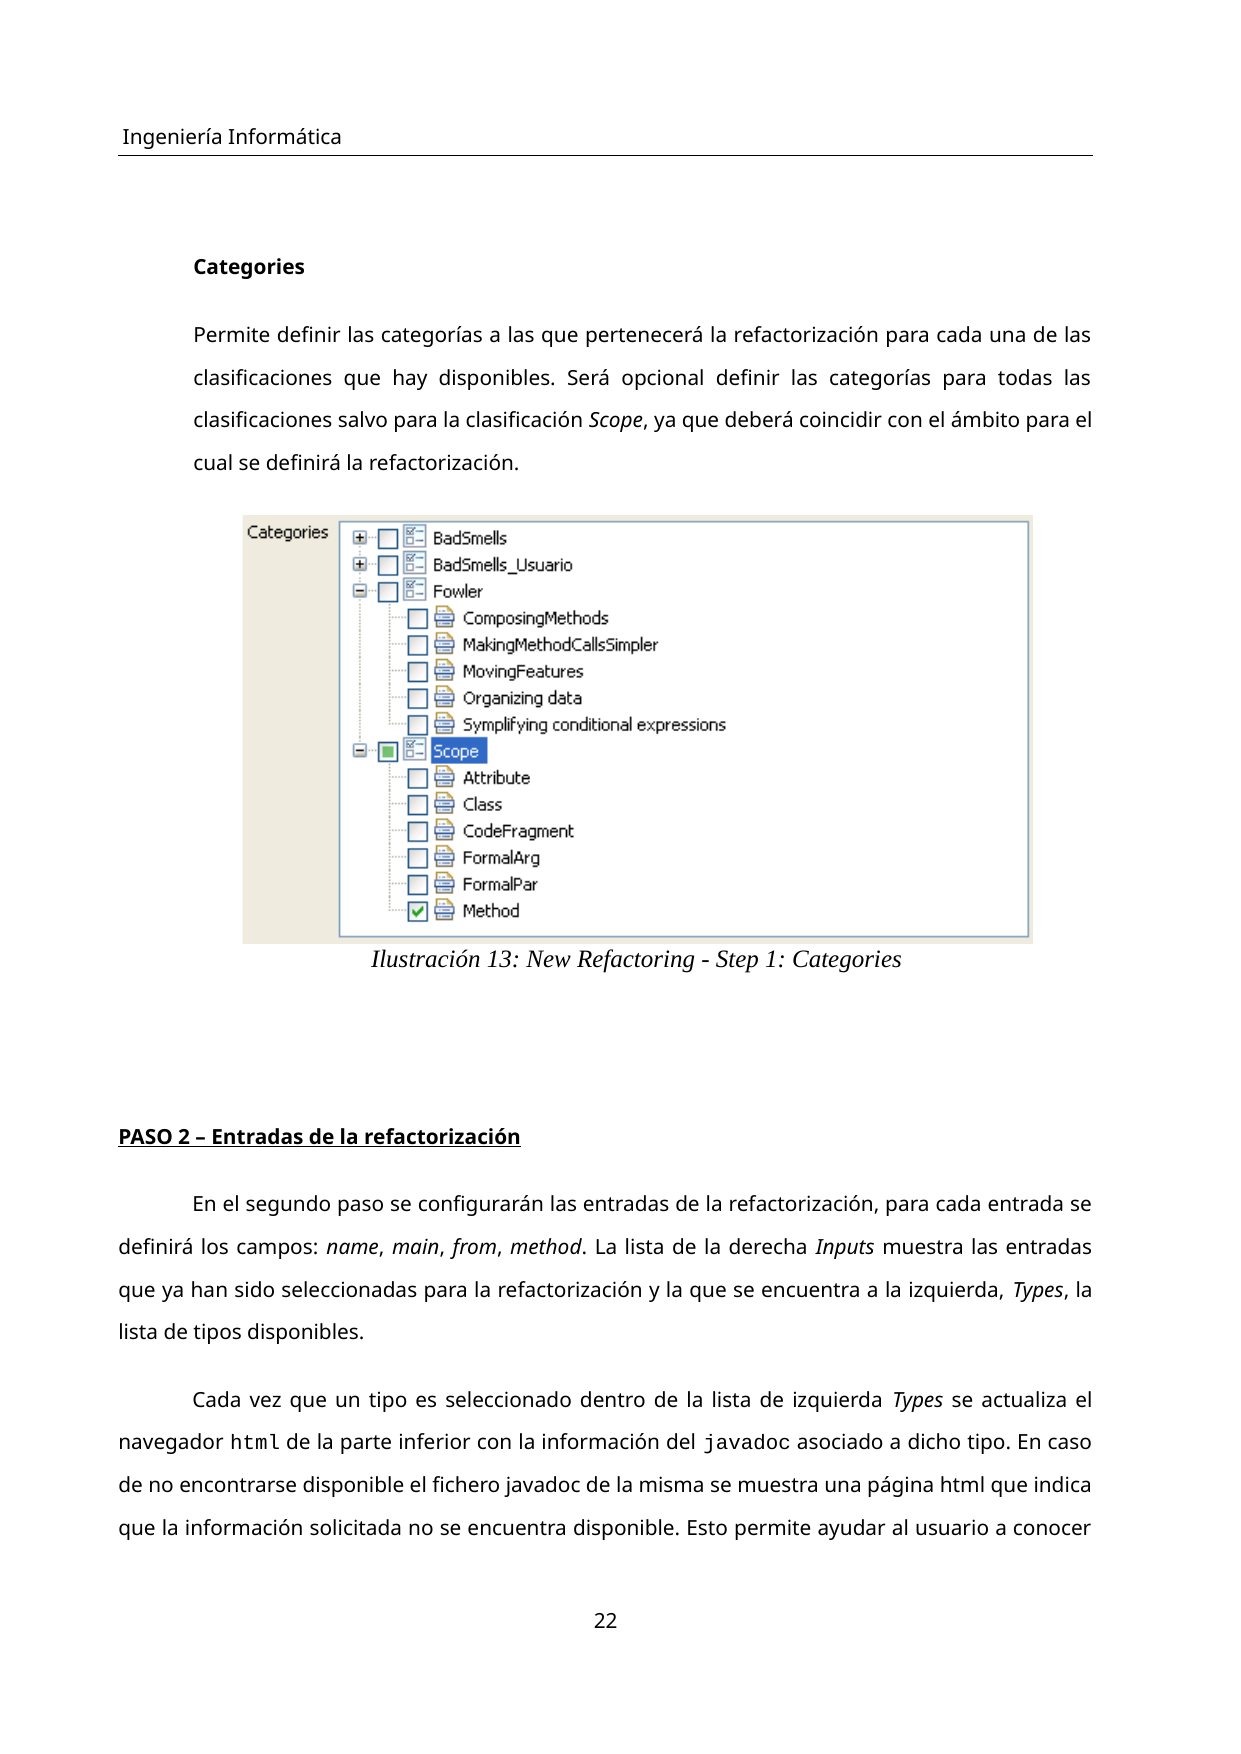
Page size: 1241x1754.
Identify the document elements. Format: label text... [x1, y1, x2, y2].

text PASO 2 – Entradas de la refactorización [118, 1122, 1093, 1150]
text Ilustración 13: New Refactoring - Step 1: Categories [242, 944, 1033, 972]
text Categories [193, 252, 1093, 281]
text Permite definir las categorías a las que pertenecerá la refactorización para cada una de las clasificaciones que hay disponibles. Será opcional definir las categorías para todas las clasificaciones salvo para la clasificación Scope, ya que deberá coincidir con el ámbito para el cual se definirá la refactorización. [193, 320, 1093, 476]
text Cada vez que un tipo es seleccionado dentro de la lista de izquierda Types se actualiza el navegador html de la parte inferior con la información del javadoc asociado a dicho tipo. En caso de no encontrarse disponible el fichero javadoc de la misma se muestra una página html que indica que la información solicitada no se encuentra disponible. Esto permite ayudar al usuario a conocer [118, 1385, 1093, 1541]
text En el segundo paso se configurarán las entradas de la refactorización, para cada entrada se definirá los campos: name, main, from, method. La lista de la derecha Inputs muestra las entradas que ya han sido seleccionadas para la refactorización y la que se encuentra a la izquierda, Types, la lista de tipos disponibles. [118, 1189, 1093, 1346]
picture [242, 515, 1033, 944]
